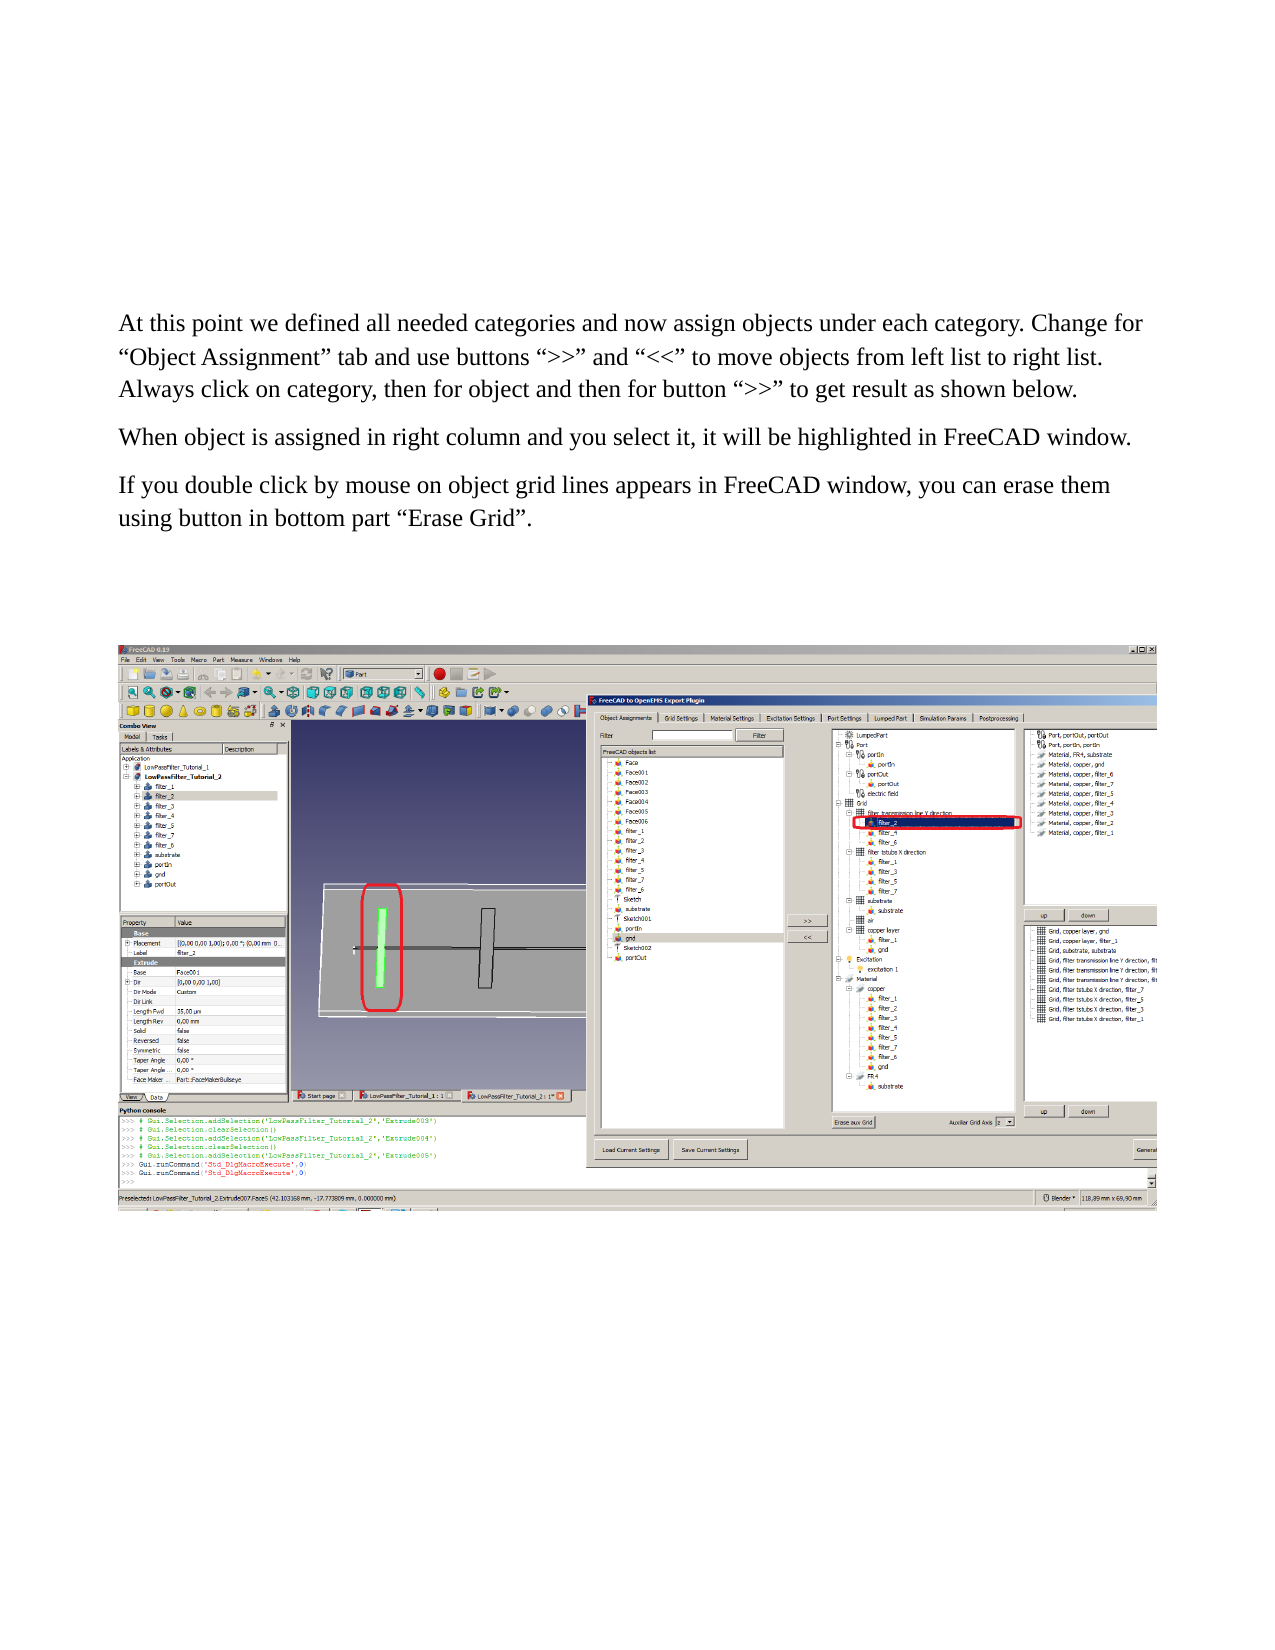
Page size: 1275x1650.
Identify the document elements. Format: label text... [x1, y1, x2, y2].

picture [118, 645, 1157, 1211]
text At this point we defined all needed categories and now assign objects under each category. Change for “Object Assignment” tab and use buttons “>>” and “<<” to move objects from left list to right list. Always click on category, then for object and then for button “>>” to get result as shown below. [118, 308, 1157, 403]
text If you double click by mouse on object grid lines appears in FreeCAD window, you can erase them using button in bottom part “Erase Grid”. [118, 470, 1157, 532]
text When object is assigned in right column and you select it, it will be highlighted in FreeCAD window. [118, 422, 1157, 451]
